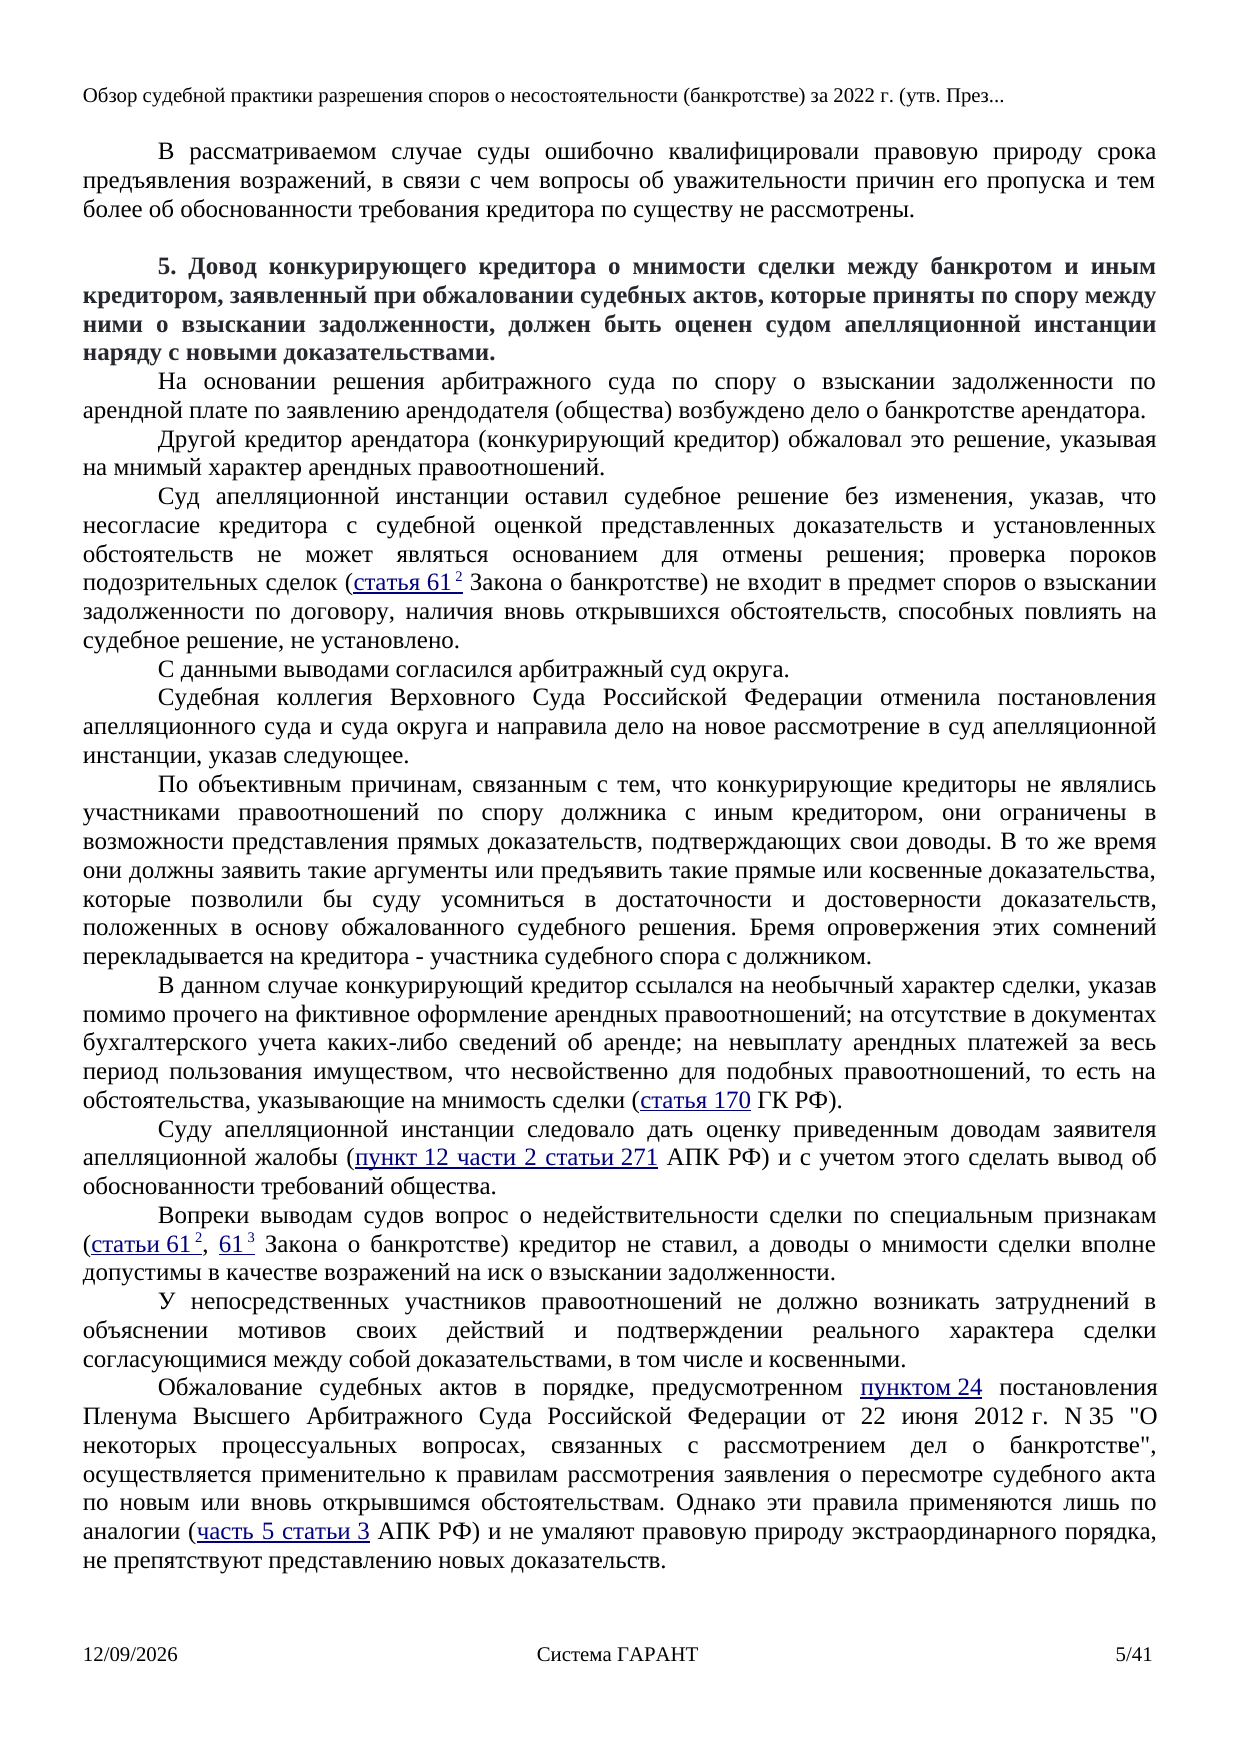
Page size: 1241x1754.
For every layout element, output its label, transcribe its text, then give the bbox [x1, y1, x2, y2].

text Вопреки выводам судов вопрос о недействительности сделки по специальным признакам (статьи 61 2, 61 3 Закона о банкротстве) кредитор не ставил, а доводы о мнимости сделки вполне допустимы в качестве возражений на иск о взыскании задолженности. [83, 1200, 1157, 1286]
text У непосредственных участников правоотношений не должно возникать затруднений в объяснении мотивов своих действий и подтверждении реального характера сделки согласующимися между собой доказательствами, в том числе и косвенными. [83, 1286, 1157, 1372]
text Суду апелляционной инстанции следовало дать оценку приведенным доводам заявителя апелляционной жалобы (пункт 12 части 2 статьи 271 АПК РФ) и с учетом этого сделать вывод об обоснованности требований общества. [83, 1114, 1157, 1200]
text В данном случае конкурирующий кредитор ссылался на необычный характер сделки, указав помимо прочего на фиктивное оформление арендных правоотношений; на отсутствие в документах бухгалтерского учета каких-либо сведений об аренде; на невыплату арендных платежей за весь период пользования имуществом, что несвойственно для подобных правоотношений, то есть на обстоятельства, указывающие на мнимость сделки (статья 170 ГК РФ). [83, 970, 1157, 1114]
text С данными выводами согласился арбитражный суд округа. [83, 654, 1157, 682]
text 5. Довод конкурирующего кредитора о мнимости сделки между банкротом и иным кредитором, заявленный при обжаловании судебных актов, которые приняты по спору между ними о взыскании задолженности, должен быть оценен судом апелляционной инстанции наряду с новыми доказательствами. [83, 251, 1157, 366]
text Обжалование судебных актов в порядке, предусмотренном пунктом 24 постановления Пленума Высшего Арбитражного Суда Российской Федерации от 22 июня 2012 г. N 35 "О некоторых процессуальных вопросах, связанных с рассмотрением дел о банкротстве", осуществляется применительно к правилам рассмотрения заявления о пересмотре судебного акта по новым или вновь открывшимся обстоятельствам. Однако эти правила применяются лишь по аналогии (часть 5 статьи 3 АПК РФ) и не умаляют правовую природу экстраординарного порядка, не препятствуют представлению новых доказательств. [83, 1372, 1157, 1574]
text Судебная коллегия Верховного Суда Российской Федерации отменила постановления апелляционного суда и суда округа и направила дело на новое рассмотрение в суд апелляционной инстанции, указав следующее. [83, 682, 1157, 769]
text По объективным причинам, связанным с тем, что конкурирующие кредиторы не являлись участниками правоотношений по спору должника с иным кредитором, они ограничены в возможности представления прямых доказательств, подтверждающих свои доводы. В то же время они должны заявить такие аргументы или предъявить такие прямые или косвенные доказательства, которые позволили бы суду усомниться в достаточности и достоверности доказательств, положенных в основу обжалованного судебного решения. Бремя опровержения этих сомнений перекладывается на кредитора - участника судебного спора с должником. [83, 769, 1157, 970]
text Другой кредитор арендатора (конкурирующий кредитор) обжаловал это решение, указывая на мнимый характер арендных правоотношений. [83, 424, 1157, 481]
text Суд апелляционной инстанции оставил судебное решение без изменения, указав, что несогласие кредитора с судебной оценкой представленных доказательств и установленных обстоятельств не может являться основанием для отмены решения; проверка пороков подозрительных сделок (статья 61 2 Закона о банкротстве) не входит в предмет споров о взыскании задолженности по договору, наличия вновь открывшихся обстоятельств, способных повлиять на судебное решение, не установлено. [83, 481, 1157, 654]
text На основании решения арбитражного суда по спору о взыскании задолженности по арендной плате по заявлению арендодателя (общества) возбуждено дело о банкротстве арендатора. [83, 366, 1157, 424]
text В рассматриваемом случае суды ошибочно квалифицировали правовую природу срока предъявления возражений, в связи с чем вопросы об уважительности причин его пропуска и тем более об обоснованности требования кредитора по существу не рассмотрены. [83, 136, 1157, 222]
